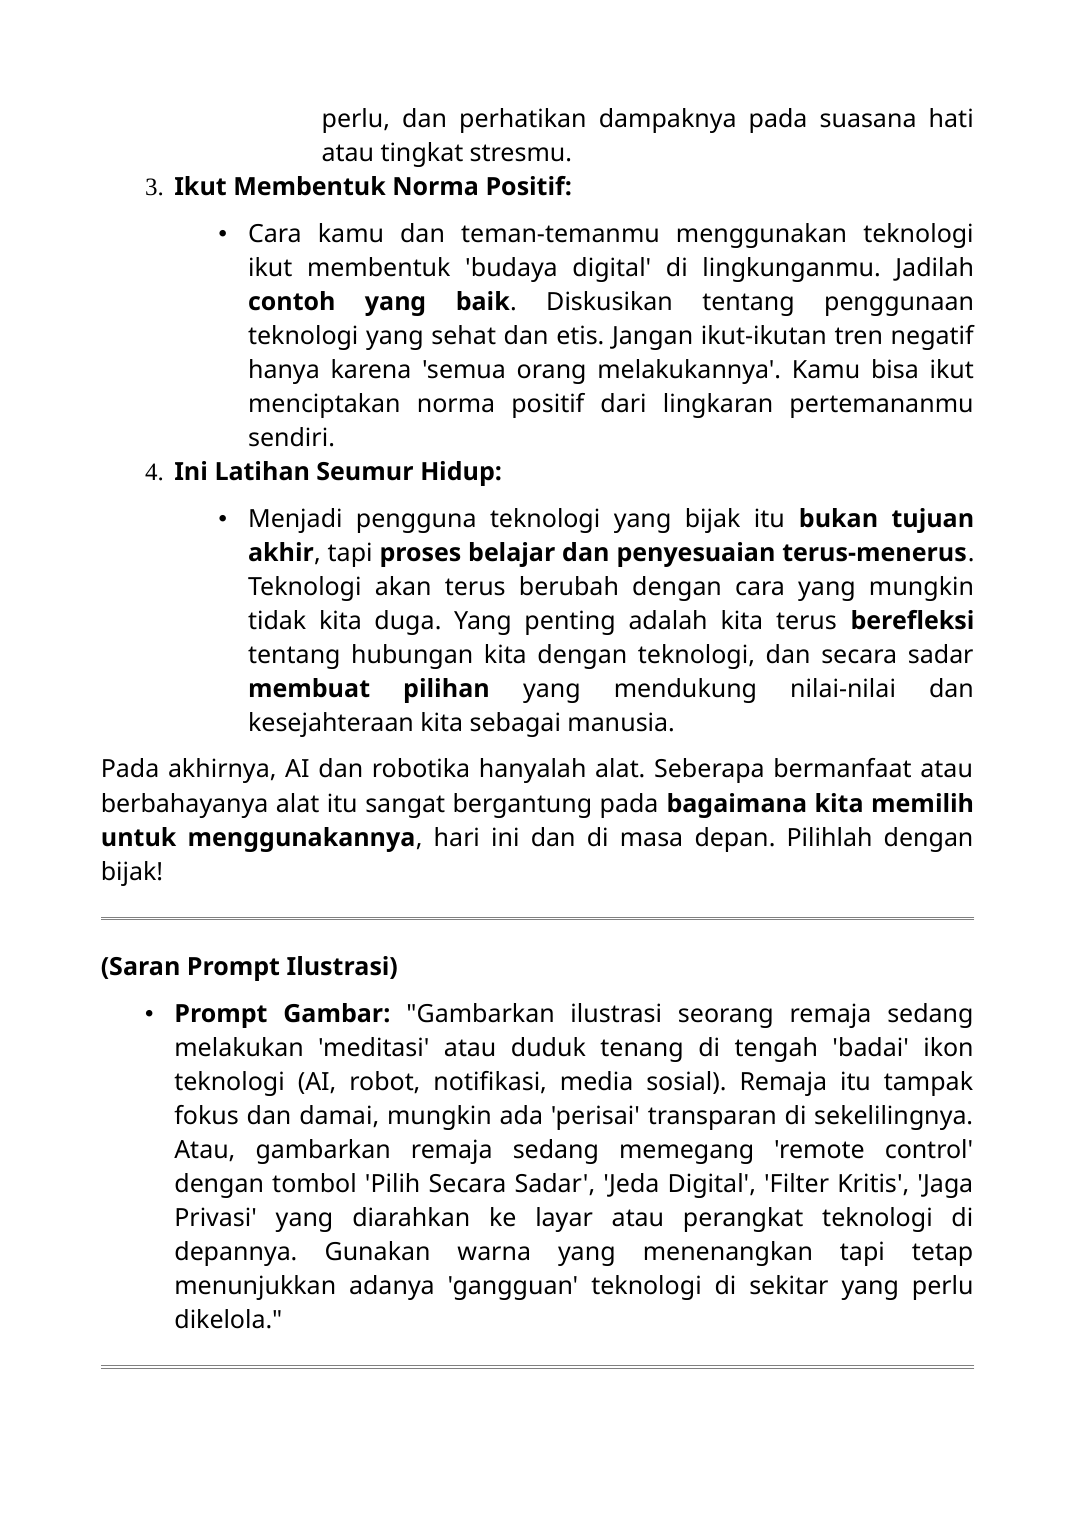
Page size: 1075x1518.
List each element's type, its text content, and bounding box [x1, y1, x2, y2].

text Pada akhirnya, AI dan robotika hanyalah alat. Seberapa bermanfaat atau berbahayanya alat itu sangat bergantung pada bagaimana kita memilih untuk menggunakannya, hari ini dan di masa depan. Pilihlah dengan bijak! [101, 751, 974, 887]
list Cara kamu dan teman-temanmu menggunakan teknologi ikut membentuk 'budaya digital' di lingkunganmu. Jadilah contoh yang baik. Diskusikan tentang penggunaan teknologi yang sehat dan etis. Jangan ikut-ikutan tren negatif hanya karena 'semua orang melakukannya'. Kamu bisa ikut menciptakan norma positif dari lingkaran pertemananmu sendiri. [218, 215, 974, 454]
list Menjadi pengguna teknologi yang bijak itu bukan tujuan akhir, tapi proses belajar dan penyesuaian terus-menerus. Teknologi akan terus berubah dengan cara yang mungkin tidak kita duga. Yang penting adalah kita terus berefleksi tentang hubungan kita dengan teknologi, dan secara sadar membuat pilihan yang mendukung nilai-nilai dan kesejahteraan kita sebagai manusia. [218, 500, 974, 739]
list Prompt Gambar: "Gambarkan ilustrasi seorang remaja sedang melakukan 'meditasi' atau duduk tenang di tengah 'badai' ikon teknologi (AI, robot, notifikasi, media sosial). Remaja itu tampak fokus dan damai, mungkin ada 'perisai' transparan di sekelilingnya. Atau, gambarkan remaja sedang memegang 'remote control' dengan tombol 'Pilih Secara Sadar', 'Jeda Digital', 'Filter Kritis', 'Jaga Privasi' yang diarahkan ke layar atau perangkat teknologi di depannya. Gunakan warna yang menenangkan tapi tetap menunjukkan adanya 'gangguan' teknologi di sekitar yang perlu dikelola." [145, 995, 974, 1336]
list Ini Latihan Seumur Hidup: [145, 454, 974, 488]
text (Saran Prompt Ilustrasi) [101, 949, 974, 983]
list perlu, dan perhatikan dampaknya pada suasana hati atau tingkat stresmu. [292, 101, 974, 169]
list Ikut Membentuk Norma Positif: [145, 169, 974, 203]
